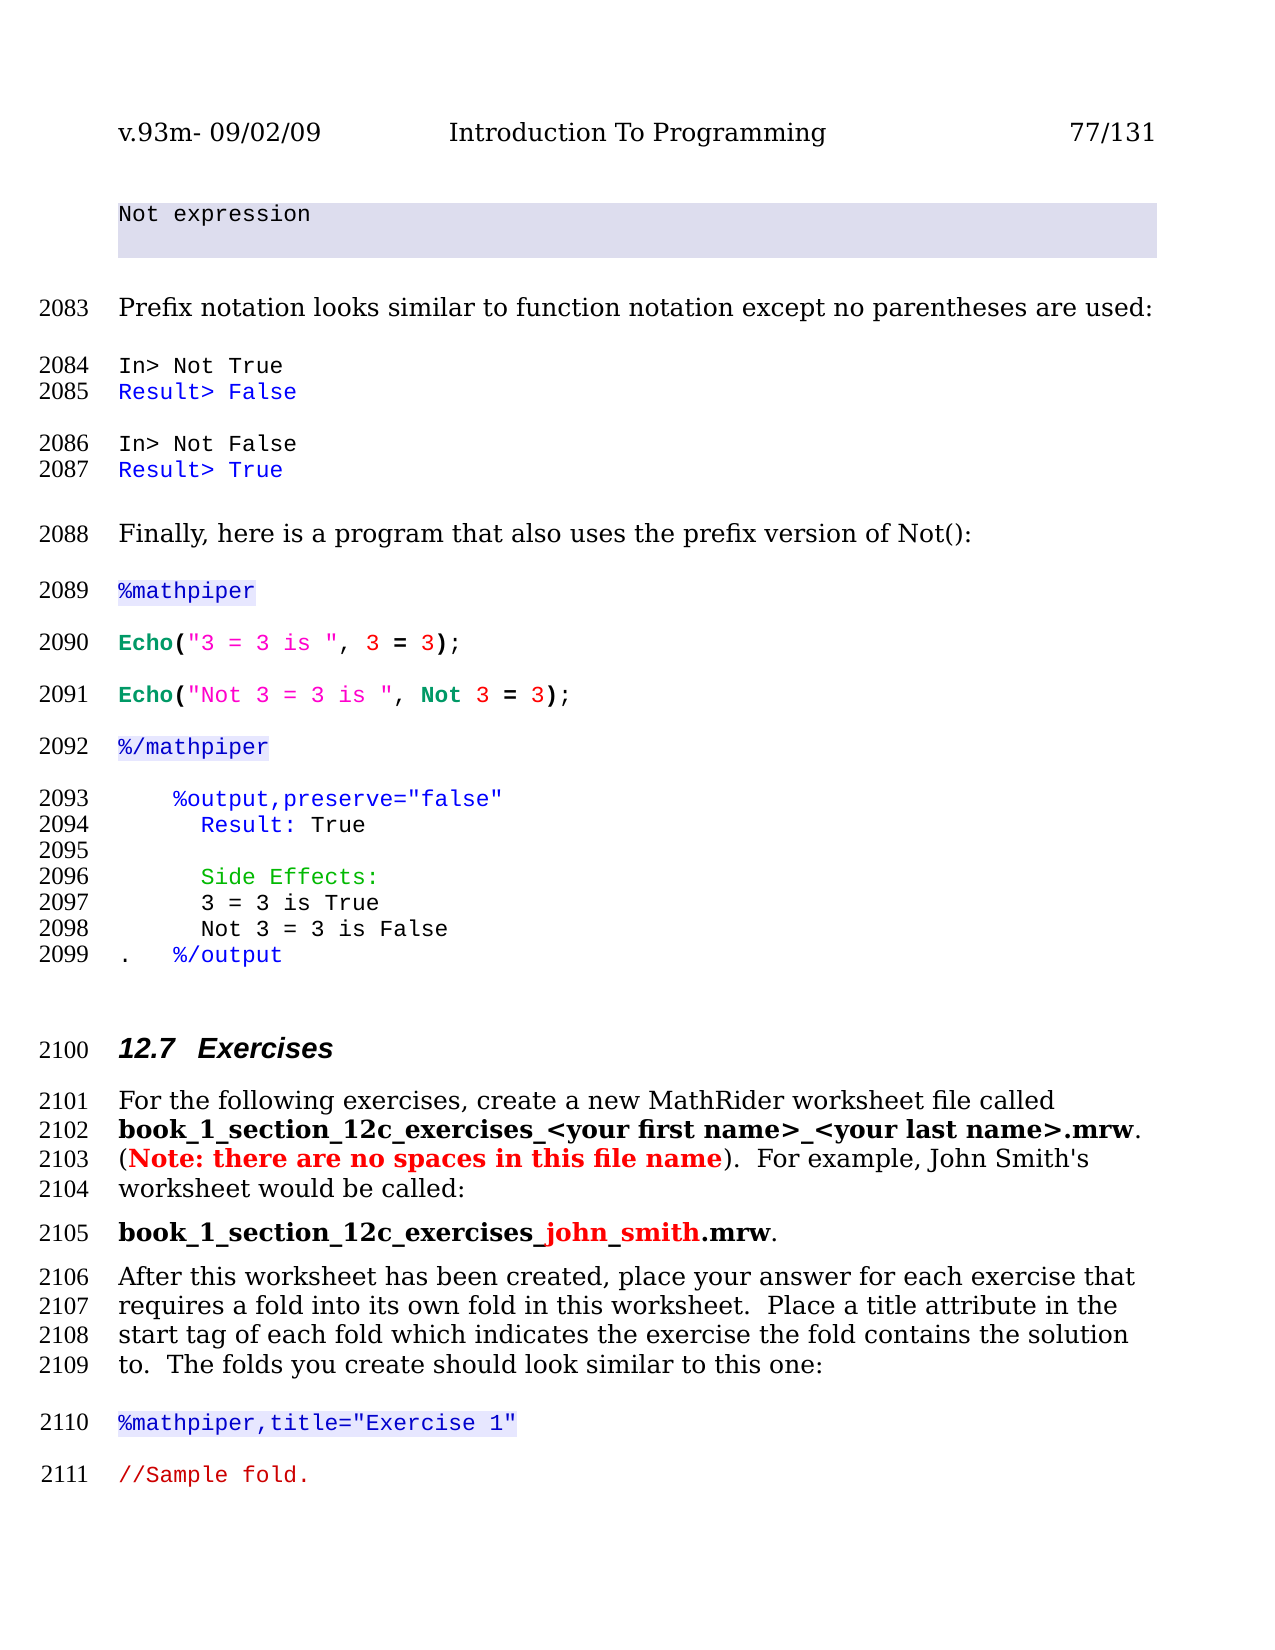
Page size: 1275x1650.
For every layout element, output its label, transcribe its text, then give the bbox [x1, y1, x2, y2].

text For the following exercises, create a new MathRider worksheet file called book_1_section_12c_exercises_<your first name>_<your last name>.mrw. (Note: there are no spaces in this file name). For example, John Smith's worksheet would be called: [118, 1086, 1157, 1203]
text . %/output [118, 943, 1157, 969]
text Echo("3 = 3 is ", 3 = 3); [118, 632, 1157, 658]
text Not 3 = 3 is False [118, 917, 1157, 943]
text Prefix notation looks similar to function notation except no parentheses are used: [118, 293, 1157, 322]
text Result> True [118, 458, 1157, 484]
subtitle Exercises [118, 1031, 1157, 1065]
text book_1_section_12c_exercises_john_smith.mrw. [118, 1218, 1157, 1247]
text After this worksheet has been created, place your answer for each exercise that requires a fold into its own fold in this worksheet. Place a title attribute in the start tag of each fold which indicates the exercise the fold contains the solution to. The folds you create should look similar to this one: [118, 1262, 1157, 1379]
table_header Not expression [118, 203, 1157, 258]
text %/mathpiper [118, 736, 1157, 761]
text Finally, here is a program that also uses the prefix version of Not(): [118, 519, 1157, 548]
text 3 = 3 is True [118, 891, 1157, 917]
text %mathpiper [118, 580, 1157, 606]
text Result> False [118, 380, 1157, 406]
text //Sample fold. [118, 1463, 1157, 1489]
text %mathpiper,title="Exercise 1" [118, 1411, 1157, 1437]
text In> Not False [118, 432, 1157, 458]
text Result: True [118, 813, 1157, 839]
text In> Not True [118, 354, 1157, 380]
text %output,preserve="false" [118, 787, 1157, 813]
text Echo("Not 3 = 3 is ", Not 3 = 3); [118, 684, 1157, 709]
text Side Effects: [118, 865, 1157, 891]
